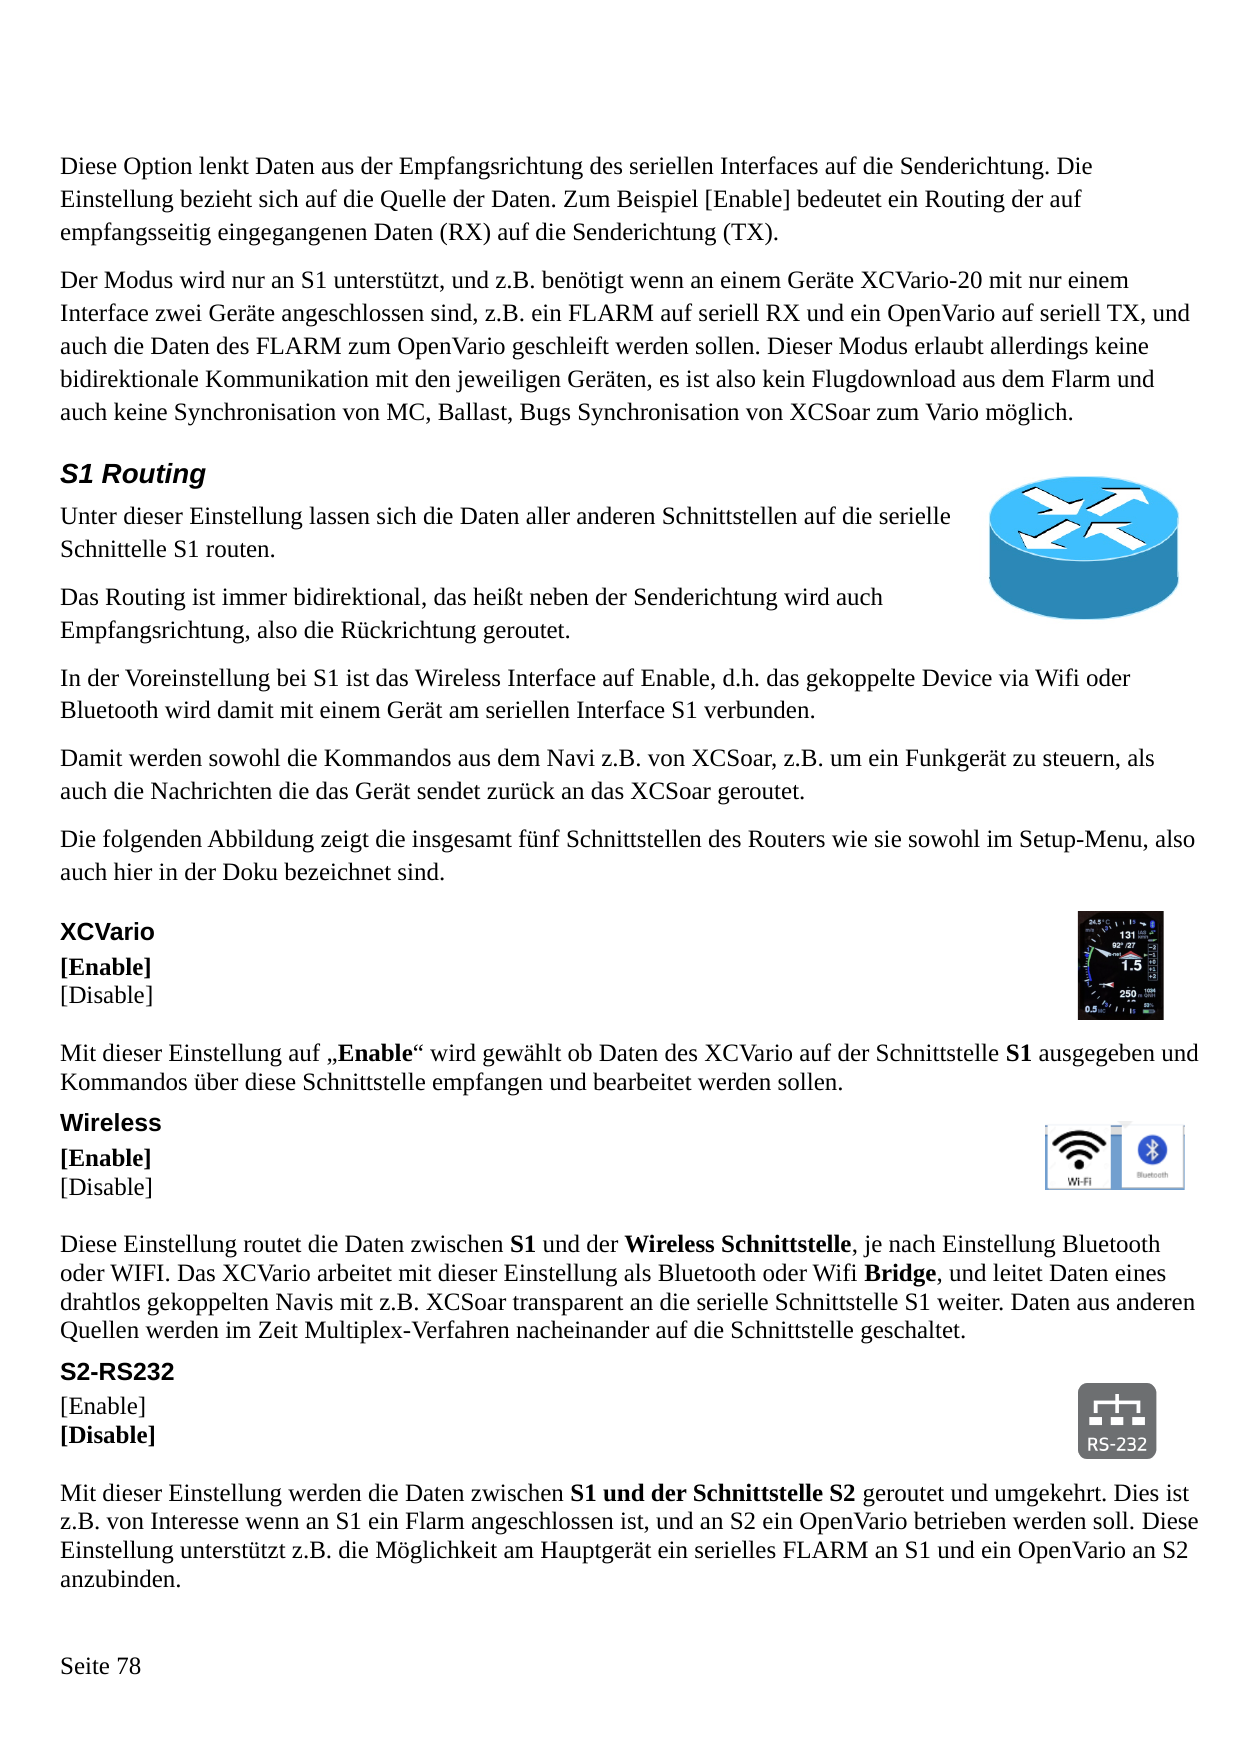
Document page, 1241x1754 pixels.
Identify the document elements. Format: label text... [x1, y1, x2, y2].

subtitle S2-RS232 [60, 1357, 1207, 1385]
text [1159, 1391, 1207, 1420]
text Diese Einstellung routet die Daten zwischen S1 und der Wireless Schnittstelle, je nach Einstellung Bluetooth oder WIFI. Das XCVario arbeitet mit dieser Einstellung als Bluetooth oder Wifi Bridge, und leitet Daten eines drahtlos gekoppelten Navis mit z.B. XCSoar transparent an die serielle Schnittstelle S1 weiter. Daten aus anderen Quellen werden im Zeit Multiplex-Verfahren nacheinander auf die Schnittstelle geschaltet. [60, 1229, 1207, 1344]
picture [1045, 1121, 1185, 1190]
text [Disable] [60, 1172, 1207, 1200]
text Der Modus wird nur an S1 unterstützt, und z.B. benötigt wenn an einem Geräte XCVario-20 mit nur einem Interface zwei Geräte angeschlossen sind, z.B. ein FLARM auf seriell RX und ein OpenVario auf seriell TX, und auch die Daten des FLARM zum OpenVario geschleift werden sollen. Dieser Modus erlaubt allerdings keine bidirektionale Kommunikation mit den jeweiligen Geräten, es ist also kein Flugdownload aus dem Flarm und auch keine Synchronisation von MC, Ballast, Bugs Synchronisation von XCSoar zum Vario möglich. [60, 265, 1207, 426]
text [Disable] [60, 981, 1077, 1009]
text In der Voreinstellung bei S1 ist das Wireless Interface auf Enable, d.h. das gekoppelte Device via Wifi oder Bluetooth wird damit mit einem Gerät am seriellen Interface S1 verbunden. [60, 663, 1207, 724]
text [1164, 981, 1207, 1009]
text Diese Option lenkt Daten aus der Empfangsrichtung des seriellen Interfaces auf die Senderichtung. Die Einstellung bezieht sich auf die Quelle der Daten. Zum Beispiel [Enable] bedeutet ein Routing der auf empfangsseitig eingegangenen Daten (RX) auf die Senderichtung (TX). [60, 151, 1207, 246]
picture [1075, 1383, 1159, 1459]
subtitle S1 Routing [60, 457, 967, 489]
picture [1077, 911, 1164, 1020]
text [Disable] [60, 1420, 1075, 1449]
text Mit dieser Einstellung auf „Enable“ wird gewählt ob Daten des XCVario auf der Schnittstelle S1 ausgegeben und Kommandos über diese Schnittstelle empfangen und bearbeitet werden sollen. [60, 1038, 1207, 1096]
text [1185, 1143, 1207, 1172]
subtitle XCVario [60, 917, 1077, 946]
text [1164, 952, 1207, 981]
text Unter dieser Einstellung lassen sich die Daten aller anderen Schnittstellen auf die serielle Schnittelle S1 routen. [60, 501, 967, 563]
text Die folgenden Abbildung zeigt die insgesamt fünf Schnittstellen des Routers wie sie sowohl im Setup-Menu, also auch hier in der Doku bezeichnet sind. [60, 824, 1207, 886]
picture [967, 448, 1206, 648]
text [Enable] [60, 1143, 1045, 1172]
subtitle [1164, 917, 1207, 946]
text [1159, 1420, 1207, 1449]
text [Enable] [60, 952, 1077, 981]
text [Enable] [60, 1391, 1075, 1420]
text Damit werden sowohl die Kommandos aus dem Navi z.B. von XCSoar, z.B. um ein Funkgerät zu steuern, als auch die Nachrichten die das Gerät sendet zurück an das XCSoar geroutet. [60, 743, 1207, 805]
subtitle Wireless [60, 1108, 1207, 1137]
text Mit dieser Einstellung werden die Daten zwischen S1 und der Schnittstelle S2 geroutet und umgekehrt. Dies ist z.B. von Interesse wenn an S1 ein Flarm angeschlossen ist, und an S2 ein OpenVario betrieben werden soll. Diese Einstellung unterstützt z.B. die Möglichkeit am Hauptgerät ein serielles FLARM an S1 und ein OpenVario an S2 anzubinden. [60, 1478, 1207, 1593]
text Das Routing ist immer bidirektional, das heißt neben der Senderichtung wird auch Empfangsrichtung, also die Rückrichtung geroutet. [60, 582, 967, 644]
